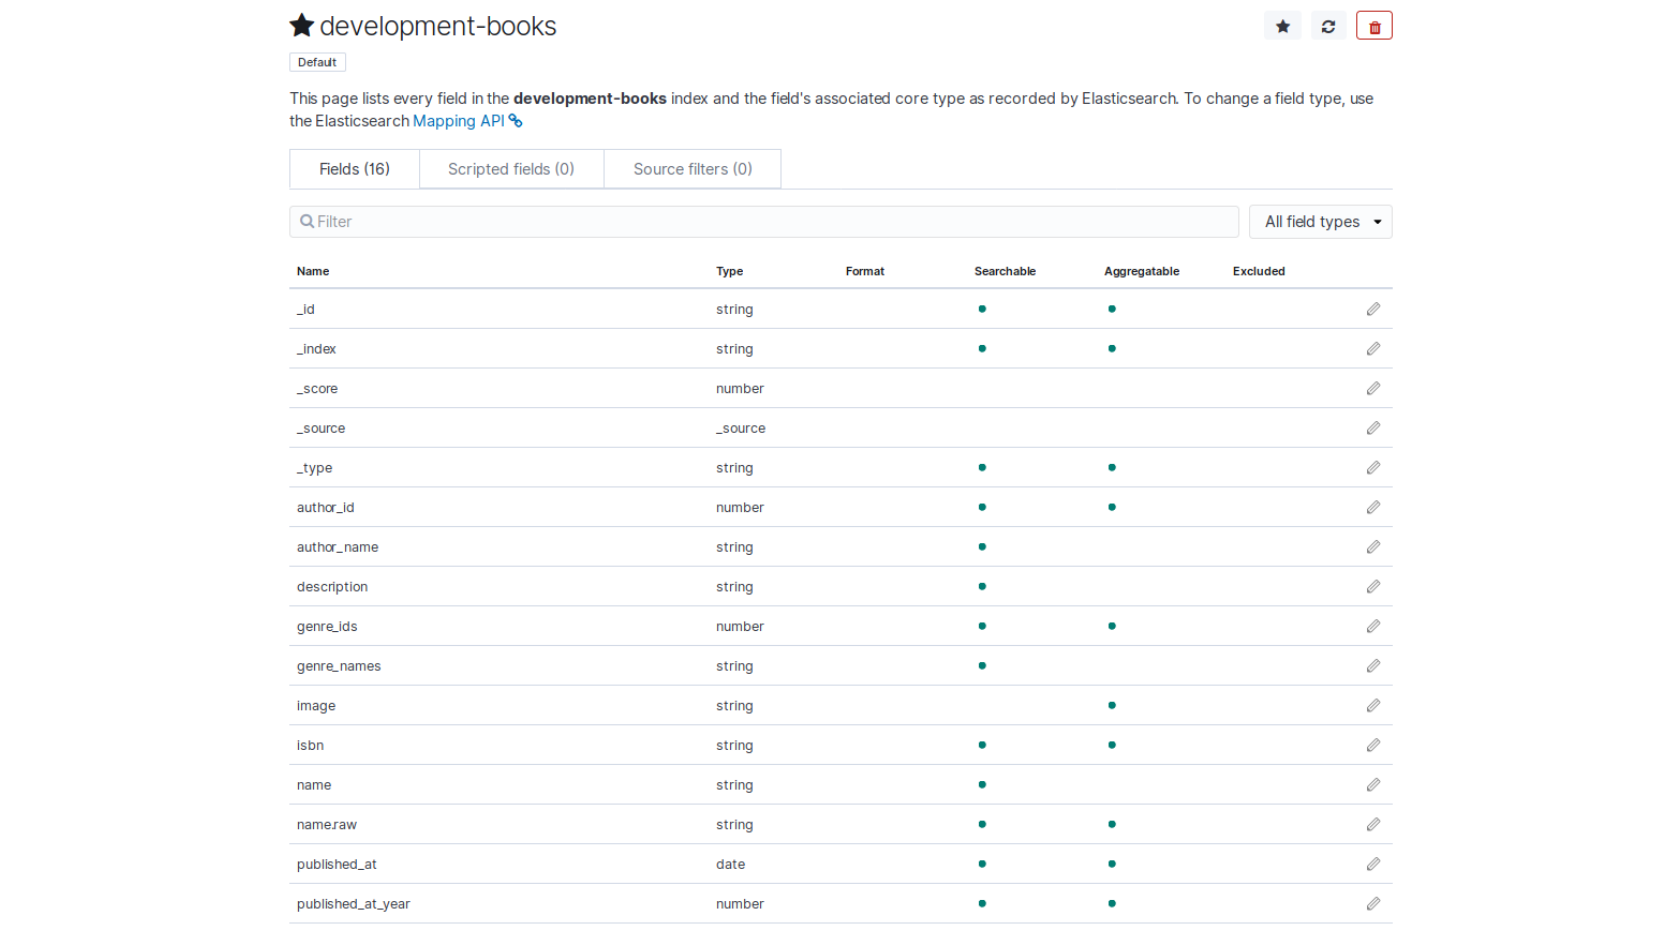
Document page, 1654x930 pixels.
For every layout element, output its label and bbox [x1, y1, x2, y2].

picture [269, 0, 1411, 930]
